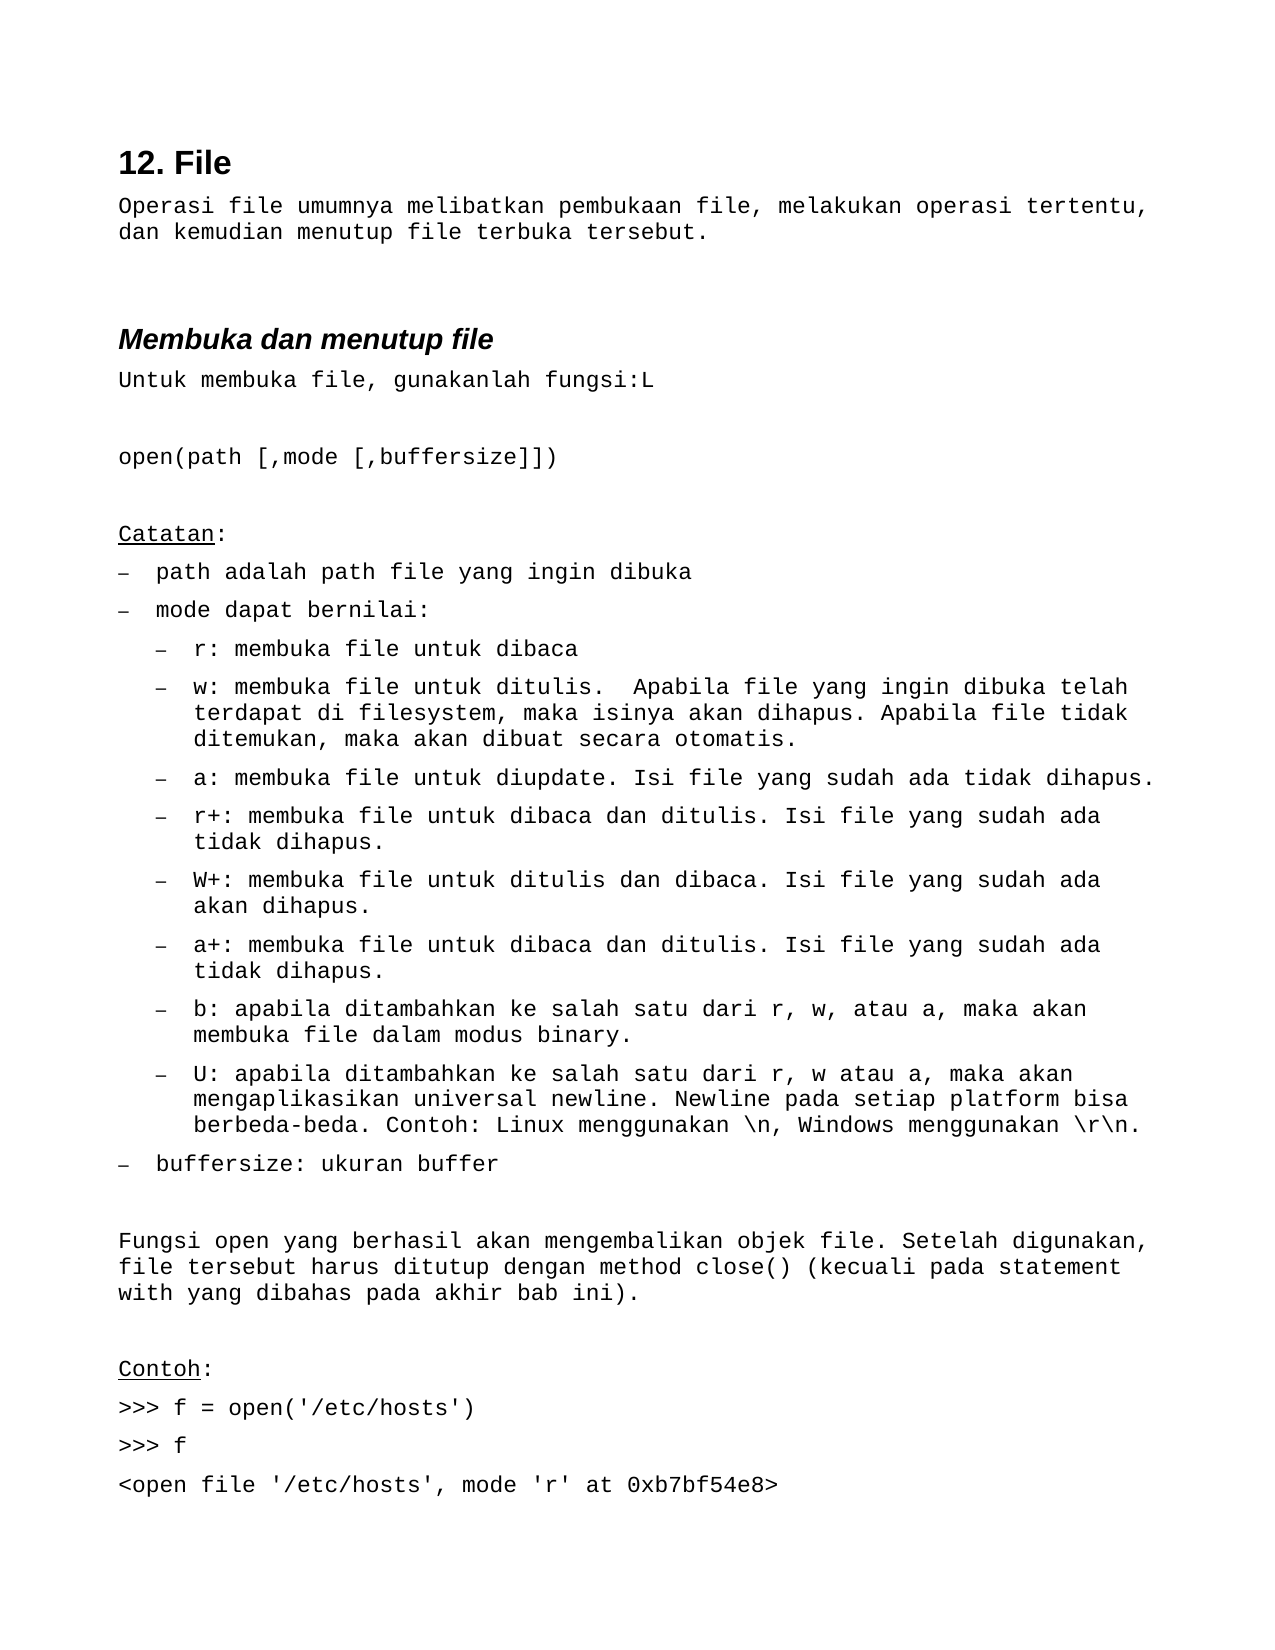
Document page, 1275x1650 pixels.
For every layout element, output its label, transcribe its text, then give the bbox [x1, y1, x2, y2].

subtitle Membuka dan menutup file [118, 322, 1157, 356]
list buffersize: ukuran buffer [118, 1152, 1157, 1178]
list a: membuka file untuk diupdate. Isi file yang sudah ada tidak dihapus. [156, 766, 1157, 792]
list r+: membuka file untuk dibaca dan ditulis. Isi file yang sudah ada tidak dihapus. [156, 804, 1157, 856]
text Fungsi open yang berhasil akan mengembalikan objek file. Setelah digunakan, file tersebut harus ditutup dengan method close() (kecuali pada statement with yang dibahas pada akhir bab ini). [118, 1229, 1157, 1307]
list U: apabila ditambahkan ke salah satu dari r, w atau a, maka akan mengaplikasikan universal newline. Newline pada setiap platform bisa berbeda-beda. Contoh: Linux menggunakan \n, Windows menggunakan \r\n. [156, 1062, 1157, 1140]
subtitle 12. File [118, 143, 1157, 182]
text Untuk membuka file, gunakanlah fungsi:L [118, 368, 1157, 394]
text open(path [,mode [,buffersize]]) [118, 445, 1157, 471]
list path adalah path file yang ingin dibuka [118, 560, 1157, 586]
list mode dapat bernilai: [118, 599, 1157, 625]
list w: membuka file untuk ditulis. Apabila file yang ingin dibuka telah terdapat di filesystem, maka isinya akan dihapus. Apabila file tidak ditemukan, maka akan dibuat secara otomatis. [156, 676, 1157, 753]
text <open file '/etc/hosts', mode 'r' at 0xb7bf54e8> [118, 1473, 1157, 1499]
text Contoh: [118, 1358, 1157, 1384]
text >>> f = open('/etc/hosts') [118, 1396, 1157, 1422]
text Catatan: [118, 522, 1157, 548]
list W+: membuka file untuk ditulis dan dibaca. Isi file yang sudah ada akan dihapus. [156, 869, 1157, 921]
text Operasi file umumnya melibatkan pembukaan file, melakukan operasi tertentu, dan kemudian menutup file terbuka tersebut. [118, 194, 1157, 246]
list b: apabila ditambahkan ke salah satu dari r, w, atau a, maka akan membuka file dalam modus binary. [156, 997, 1157, 1049]
text >>> f [118, 1435, 1157, 1461]
list r: membuka file untuk dibaca [156, 637, 1157, 663]
list a+: membuka file untuk dibaca dan ditulis. Isi file yang sudah ada tidak dihapus. [156, 933, 1157, 985]
